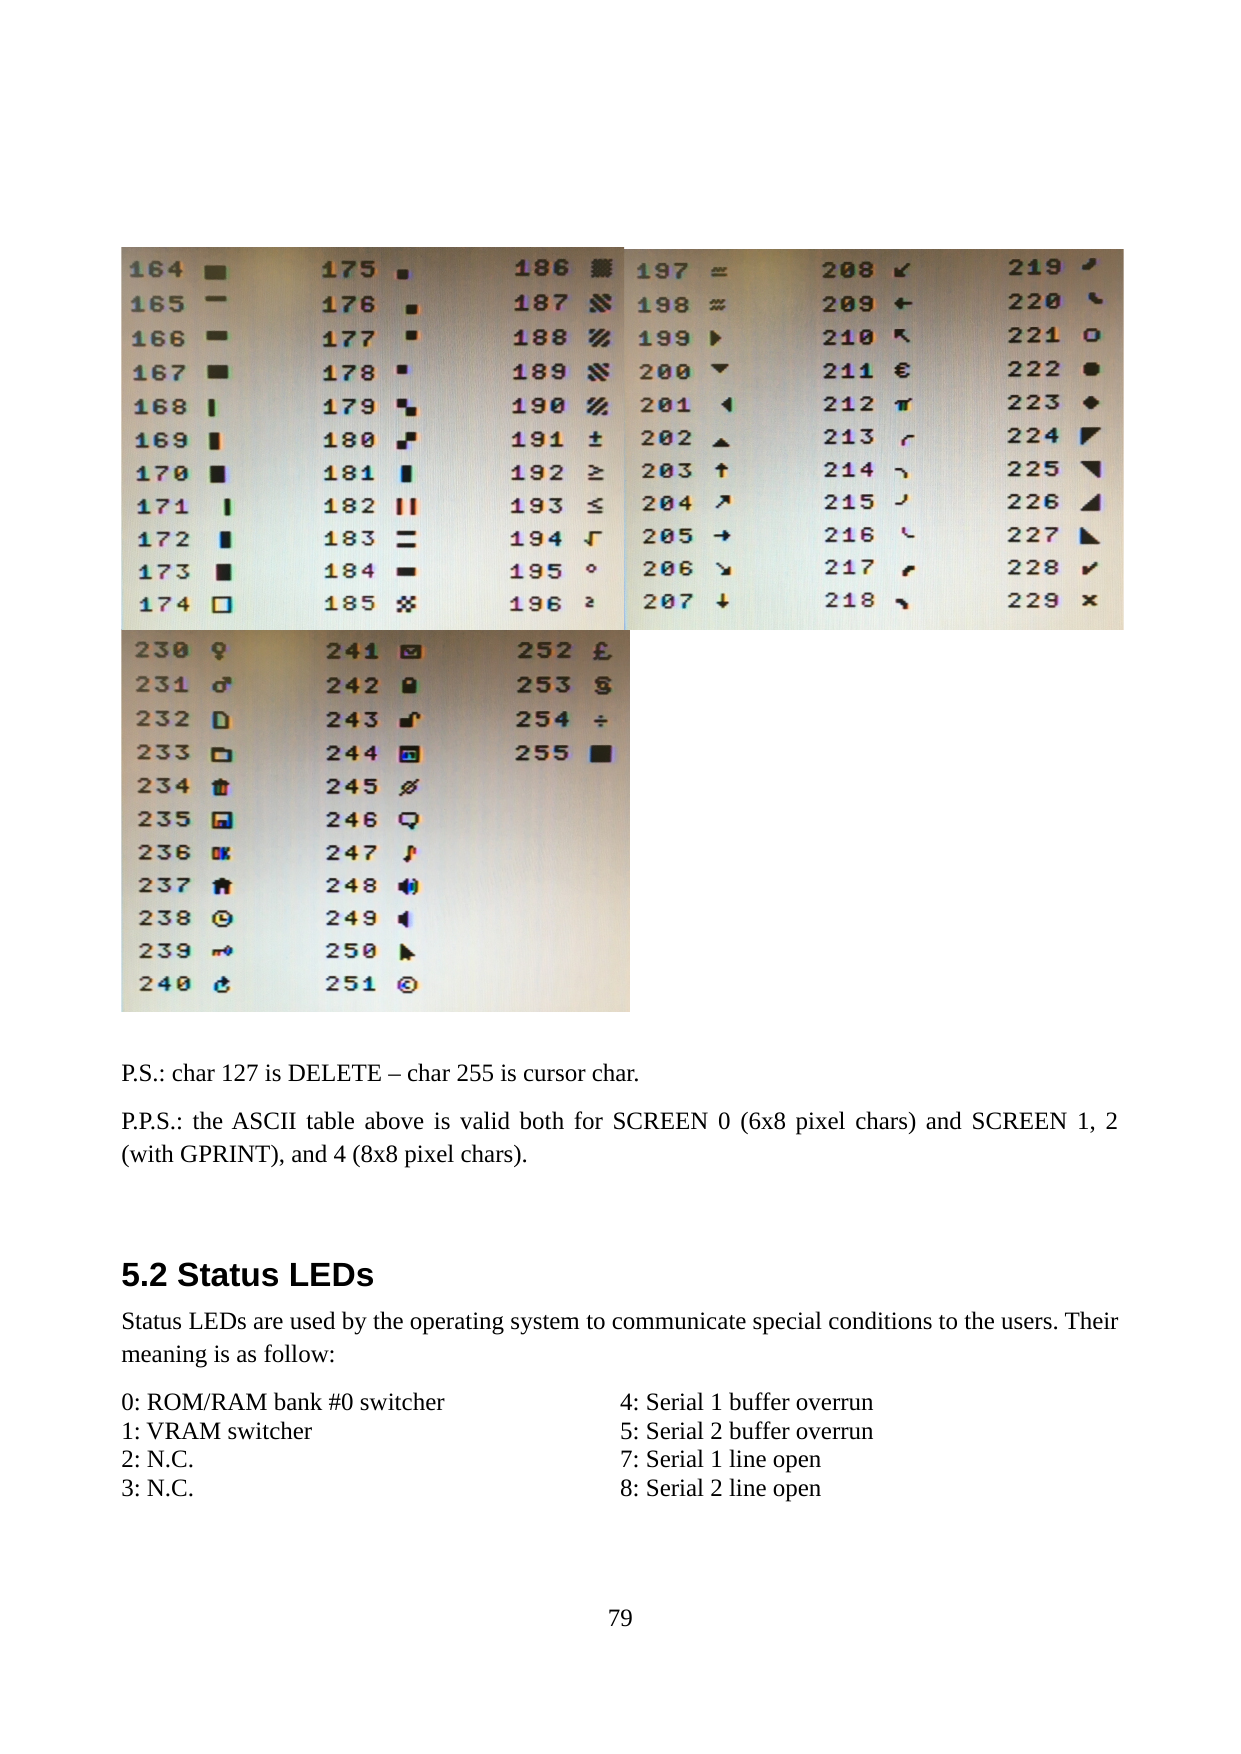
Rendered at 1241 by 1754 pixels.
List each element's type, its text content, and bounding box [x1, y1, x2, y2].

text P.P.S.: the ASCII table above is valid both for SCREEN 0 (6x8 pixel chars) and SCREEN 1, 2 (with GPRINT), and 4 (8x8 pixel chars). [121, 1106, 1119, 1168]
table_header 4: Serial 1 buffer overrun [620, 1387, 1119, 1416]
subtitle 5.2 Status LEDs [121, 1255, 1119, 1294]
table_cell 8: Serial 2 line open [620, 1473, 1119, 1502]
text P.S.: char 127 is DELETE – char 255 is cursor char. [121, 1058, 1119, 1087]
table_cell 3: N.C. [121, 1473, 620, 1502]
table_cell 5: Serial 2 buffer overrun [620, 1416, 1119, 1444]
text Status LEDs are used by the operating system to communicate special conditions to the users. Their meaning is as follow: [121, 1306, 1119, 1368]
table_header 0: ROM/RAM bank #0 switcher [121, 1387, 620, 1416]
table_cell 1: VRAM switcher [121, 1416, 620, 1444]
table_cell 2: N.C. [121, 1445, 620, 1473]
table_cell 7: Serial 1 line open [620, 1445, 1119, 1473]
picture [121, 247, 1124, 1012]
